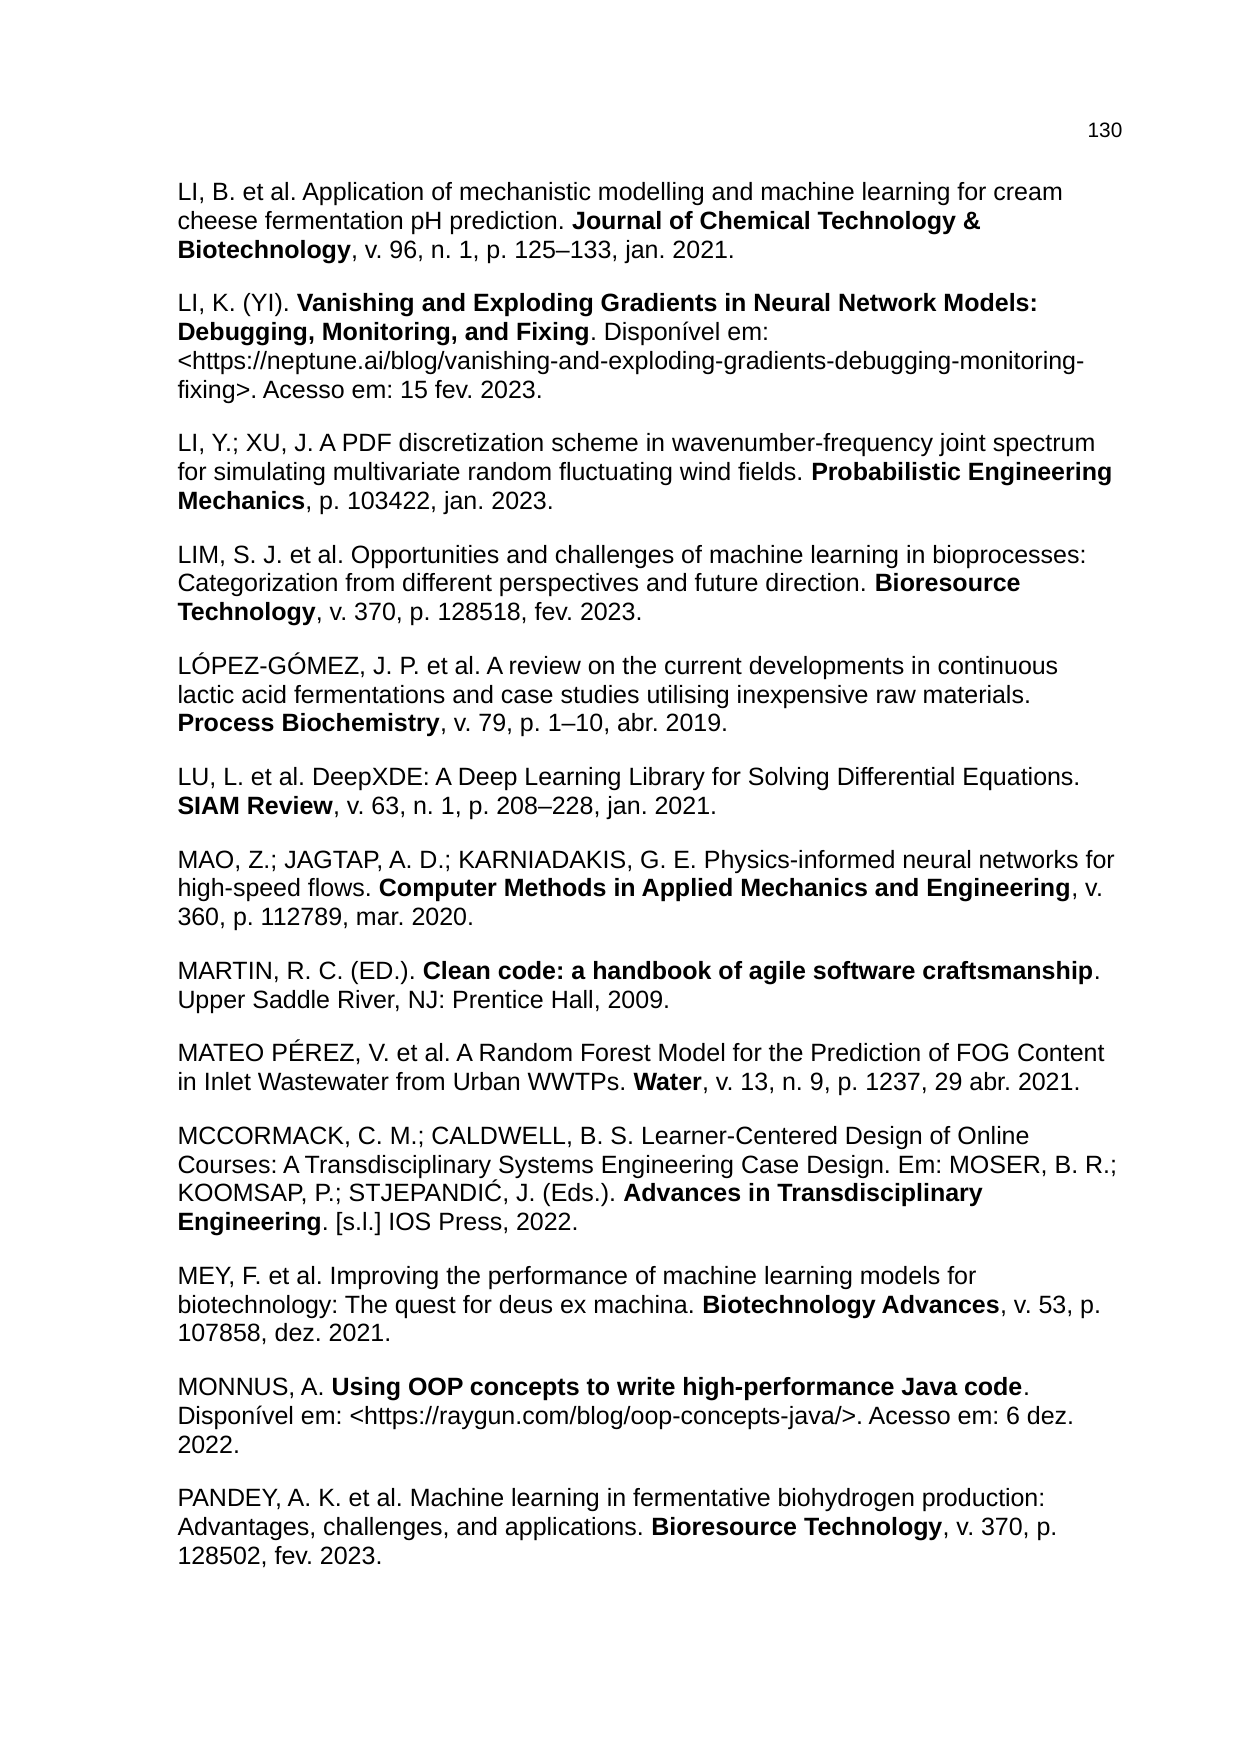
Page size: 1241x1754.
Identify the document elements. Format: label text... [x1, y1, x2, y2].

text MARTIN, R. C. (ED.). Clean code: a handbook of agile software craftsmanship. Upper Saddle River, NJ: Prentice Hall, 2009. [177, 956, 1122, 1013]
text LI, K. (YI). Vanishing and Exploding Gradients in Neural Network Models: Debugging, Monitoring, and Fixing. Disponível em: <https://neptune.ai/blog/vanishing-and-exploding-gradients-debugging-monitoring-fixing>. Acesso em: 15 fev. 2023. [177, 288, 1122, 403]
text MATEO PÉREZ, V. et al. A Random Forest Model for the Prediction of FOG Content in Inlet Wastewater from Urban WWTPs. Water, v. 13, n. 9, p. 1237, 29 abr. 2021. [177, 1038, 1122, 1096]
text LU, L. et al. DeepXDE: A Deep Learning Library for Solving Differential Equations. SIAM Review, v. 63, n. 1, p. 208–228, jan. 2021. [177, 762, 1122, 819]
text MAO, Z.; JAGTAP, A. D.; KARNIADAKIS, G. E. Physics-informed neural networks for high-speed flows. Computer Methods in Applied Mechanics and Engineering, v. 360, p. 112789, mar. 2020. [177, 844, 1122, 931]
text MCCORMACK, C. M.; CALDWELL, B. S. Learner-Centered Design of Online Courses: A Transdisciplinary Systems Engineering Case Design. Em: MOSER, B. R.; KOOMSAP, P.; STJEPANDIĆ, J. (Eds.). Advances in Transdisciplinary Engineering. [s.l.] IOS Press, 2022. [177, 1121, 1122, 1236]
text MONNUS, A. Using OOP concepts to write high-performance Java code. Disponível em: <https://raygun.com/blog/oop-concepts-java/>. Acesso em: 6 dez. 2022. [177, 1372, 1122, 1458]
text PANDEY, A. K. et al. Machine learning in fermentative biohydrogen production: Advantages, challenges, and applications. Bioresource Technology, v. 370, p. 128502, fev. 2023. [177, 1483, 1122, 1569]
text LÓPEZ-GÓMEZ, J. P. et al. A review on the current developments in continuous lactic acid fermentations and case studies utilising inexpensive raw materials. Process Biochemistry, v. 79, p. 1–10, abr. 2019. [177, 651, 1122, 737]
text MEY, F. et al. Improving the performance of machine learning models for biotechnology: The quest for deus ex machina. Biotechnology Advances, v. 53, p. 107858, dez. 2021. [177, 1261, 1122, 1347]
text LIM, S. J. et al. Opportunities and challenges of machine learning in bioprocesses: Categorization from different perspectives and future direction. Bioresource Technology, v. 370, p. 128518, fev. 2023. [177, 539, 1122, 626]
text LI, B. et al. Application of mechanistic modelling and machine learning for cream cheese fermentation pH prediction. Journal of Chemical Technology & Biotechnology, v. 96, n. 1, p. 125–133, jan. 2021. [177, 177, 1122, 263]
text LI, Y.; XU, J. A PDF discretization scheme in wavenumber-frequency joint spectrum for simulating multivariate random fluctuating wind fields. Probabilistic Engineering Mechanics, p. 103422, jan. 2023. [177, 428, 1122, 514]
